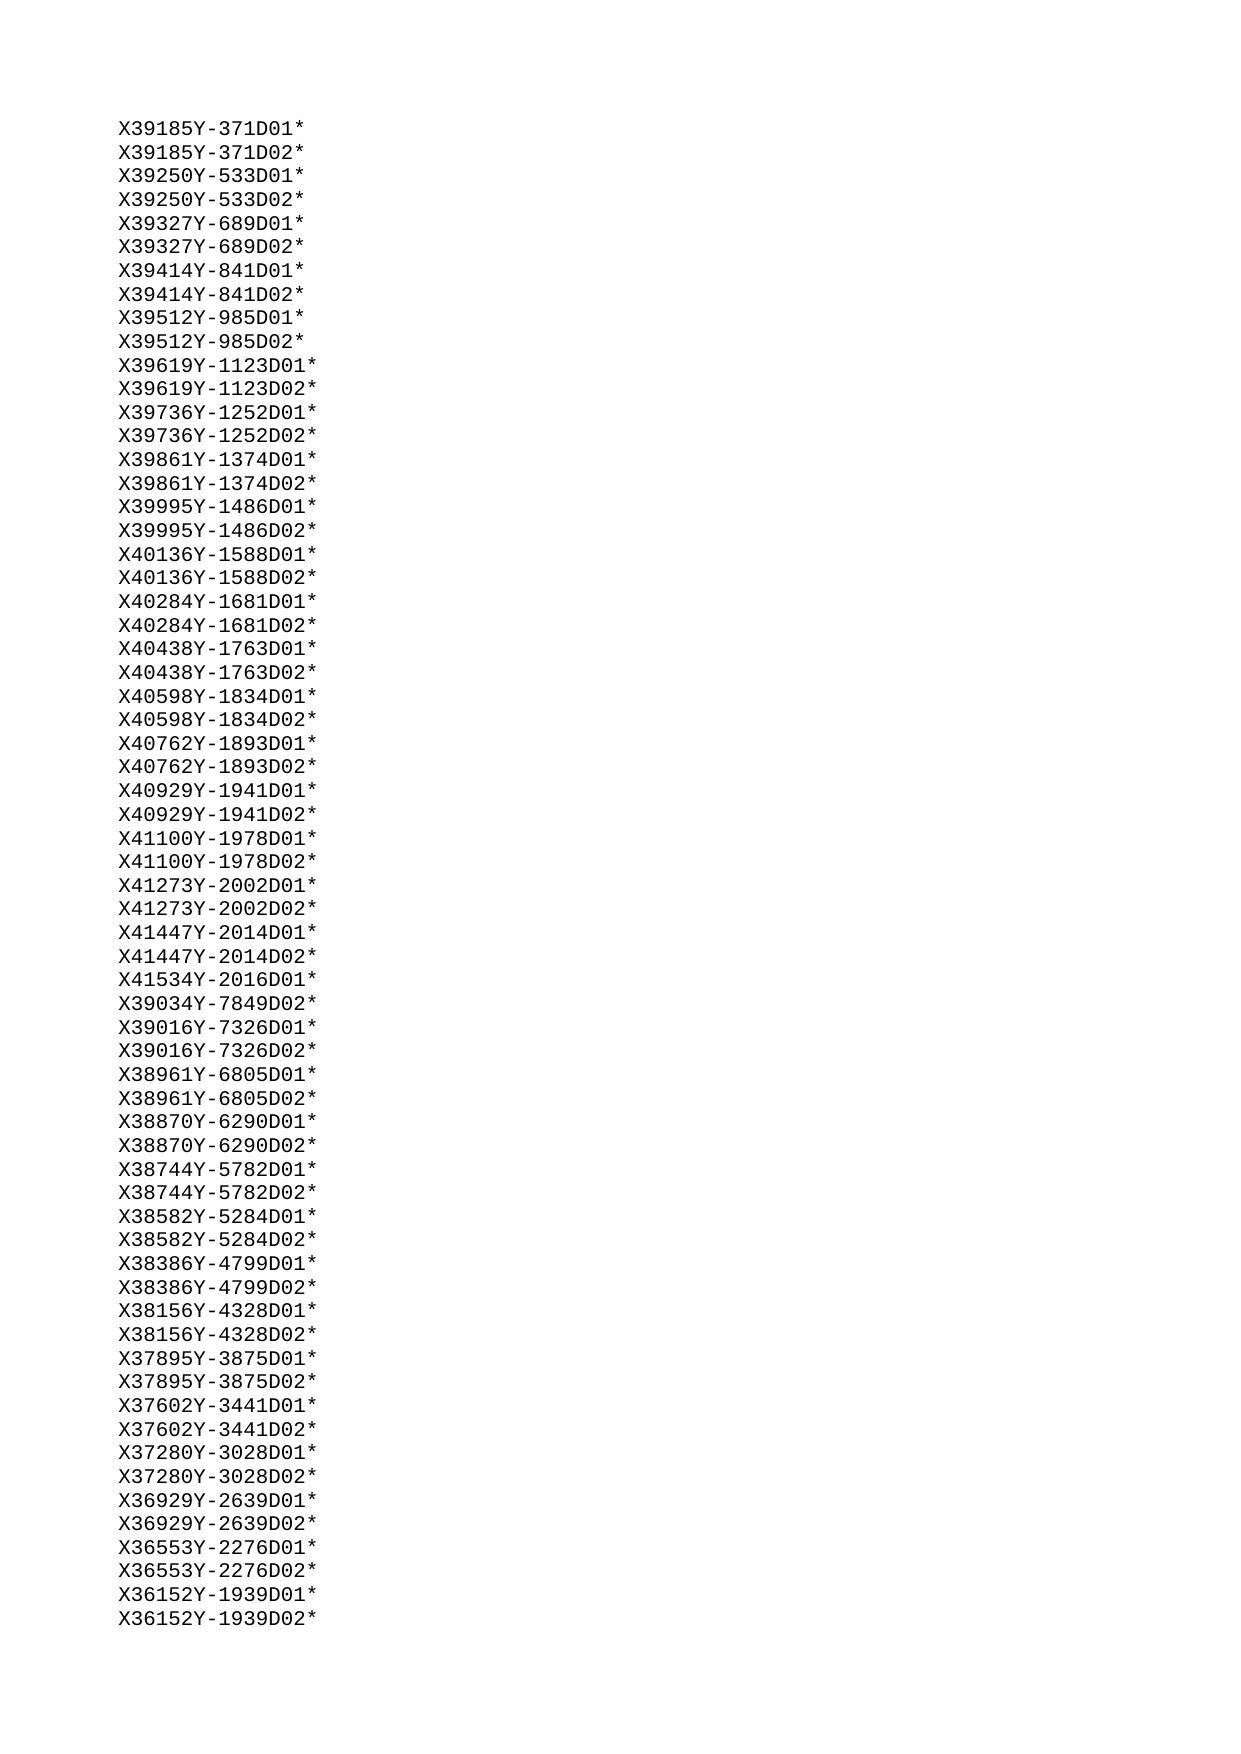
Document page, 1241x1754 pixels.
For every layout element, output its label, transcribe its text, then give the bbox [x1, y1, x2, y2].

text X39185Y-371D02* [118, 142, 1122, 165]
text X40438Y-1763D02* [118, 662, 1122, 686]
text X39327Y-689D01* [118, 213, 1122, 236]
text X39736Y-1252D01* [118, 402, 1122, 426]
text X38386Y-4799D02* [118, 1277, 1122, 1300]
text X39512Y-985D01* [118, 307, 1122, 331]
text X40284Y-1681D02* [118, 615, 1122, 638]
text X37602Y-3441D02* [118, 1419, 1122, 1442]
text X37602Y-3441D01* [118, 1395, 1122, 1419]
text X39619Y-1123D01* [118, 354, 1122, 378]
text X40929Y-1941D02* [118, 804, 1122, 827]
text X39185Y-371D01* [118, 118, 1122, 142]
text X36152Y-1939D02* [118, 1608, 1122, 1631]
text X40136Y-1588D02* [118, 567, 1122, 591]
text X41100Y-1978D01* [118, 827, 1122, 851]
text X38870Y-6290D01* [118, 1111, 1122, 1135]
text X36152Y-1939D01* [118, 1584, 1122, 1608]
text X40284Y-1681D01* [118, 591, 1122, 615]
text X39016Y-7326D02* [118, 1040, 1122, 1064]
text X41534Y-2016D01* [118, 969, 1122, 993]
text X36553Y-2276D01* [118, 1537, 1122, 1561]
text X39512Y-985D02* [118, 331, 1122, 354]
text X36553Y-2276D02* [118, 1561, 1122, 1584]
text X37280Y-3028D02* [118, 1466, 1122, 1489]
text X40762Y-1893D01* [118, 733, 1122, 757]
text X40598Y-1834D02* [118, 709, 1122, 733]
text X38744Y-5782D01* [118, 1158, 1122, 1182]
text X41273Y-2002D01* [118, 875, 1122, 898]
text X38870Y-6290D02* [118, 1135, 1122, 1158]
text X38582Y-5284D01* [118, 1206, 1122, 1229]
text X39250Y-533D02* [118, 189, 1122, 213]
text X39995Y-1486D01* [118, 496, 1122, 520]
text X38156Y-4328D01* [118, 1300, 1122, 1324]
text X39619Y-1123D02* [118, 378, 1122, 402]
text X41273Y-2002D02* [118, 898, 1122, 922]
text X39414Y-841D01* [118, 260, 1122, 284]
text X40929Y-1941D01* [118, 780, 1122, 804]
text X38582Y-5284D02* [118, 1229, 1122, 1253]
text X39327Y-689D02* [118, 236, 1122, 260]
text X41447Y-2014D02* [118, 946, 1122, 969]
text X41100Y-1978D02* [118, 851, 1122, 875]
text X40438Y-1763D01* [118, 638, 1122, 662]
text X41447Y-2014D01* [118, 922, 1122, 946]
text X38386Y-4799D01* [118, 1253, 1122, 1277]
text X39414Y-841D02* [118, 284, 1122, 307]
text X38156Y-4328D02* [118, 1324, 1122, 1348]
text X40762Y-1893D02* [118, 757, 1122, 780]
text X36929Y-2639D01* [118, 1489, 1122, 1513]
text X38961Y-6805D01* [118, 1064, 1122, 1088]
text X39016Y-7326D01* [118, 1017, 1122, 1040]
text X40598Y-1834D01* [118, 686, 1122, 709]
text X39861Y-1374D02* [118, 473, 1122, 496]
text X38744Y-5782D02* [118, 1182, 1122, 1206]
text X39736Y-1252D02* [118, 426, 1122, 449]
text X40136Y-1588D01* [118, 544, 1122, 567]
text X36929Y-2639D02* [118, 1513, 1122, 1537]
text X37895Y-3875D02* [118, 1371, 1122, 1395]
text X39034Y-7849D02* [118, 993, 1122, 1017]
text X39995Y-1486D02* [118, 520, 1122, 544]
text X37895Y-3875D01* [118, 1348, 1122, 1371]
text X39861Y-1374D01* [118, 449, 1122, 473]
text X38961Y-6805D02* [118, 1088, 1122, 1111]
text X37280Y-3028D01* [118, 1442, 1122, 1466]
text X39250Y-533D01* [118, 165, 1122, 189]
